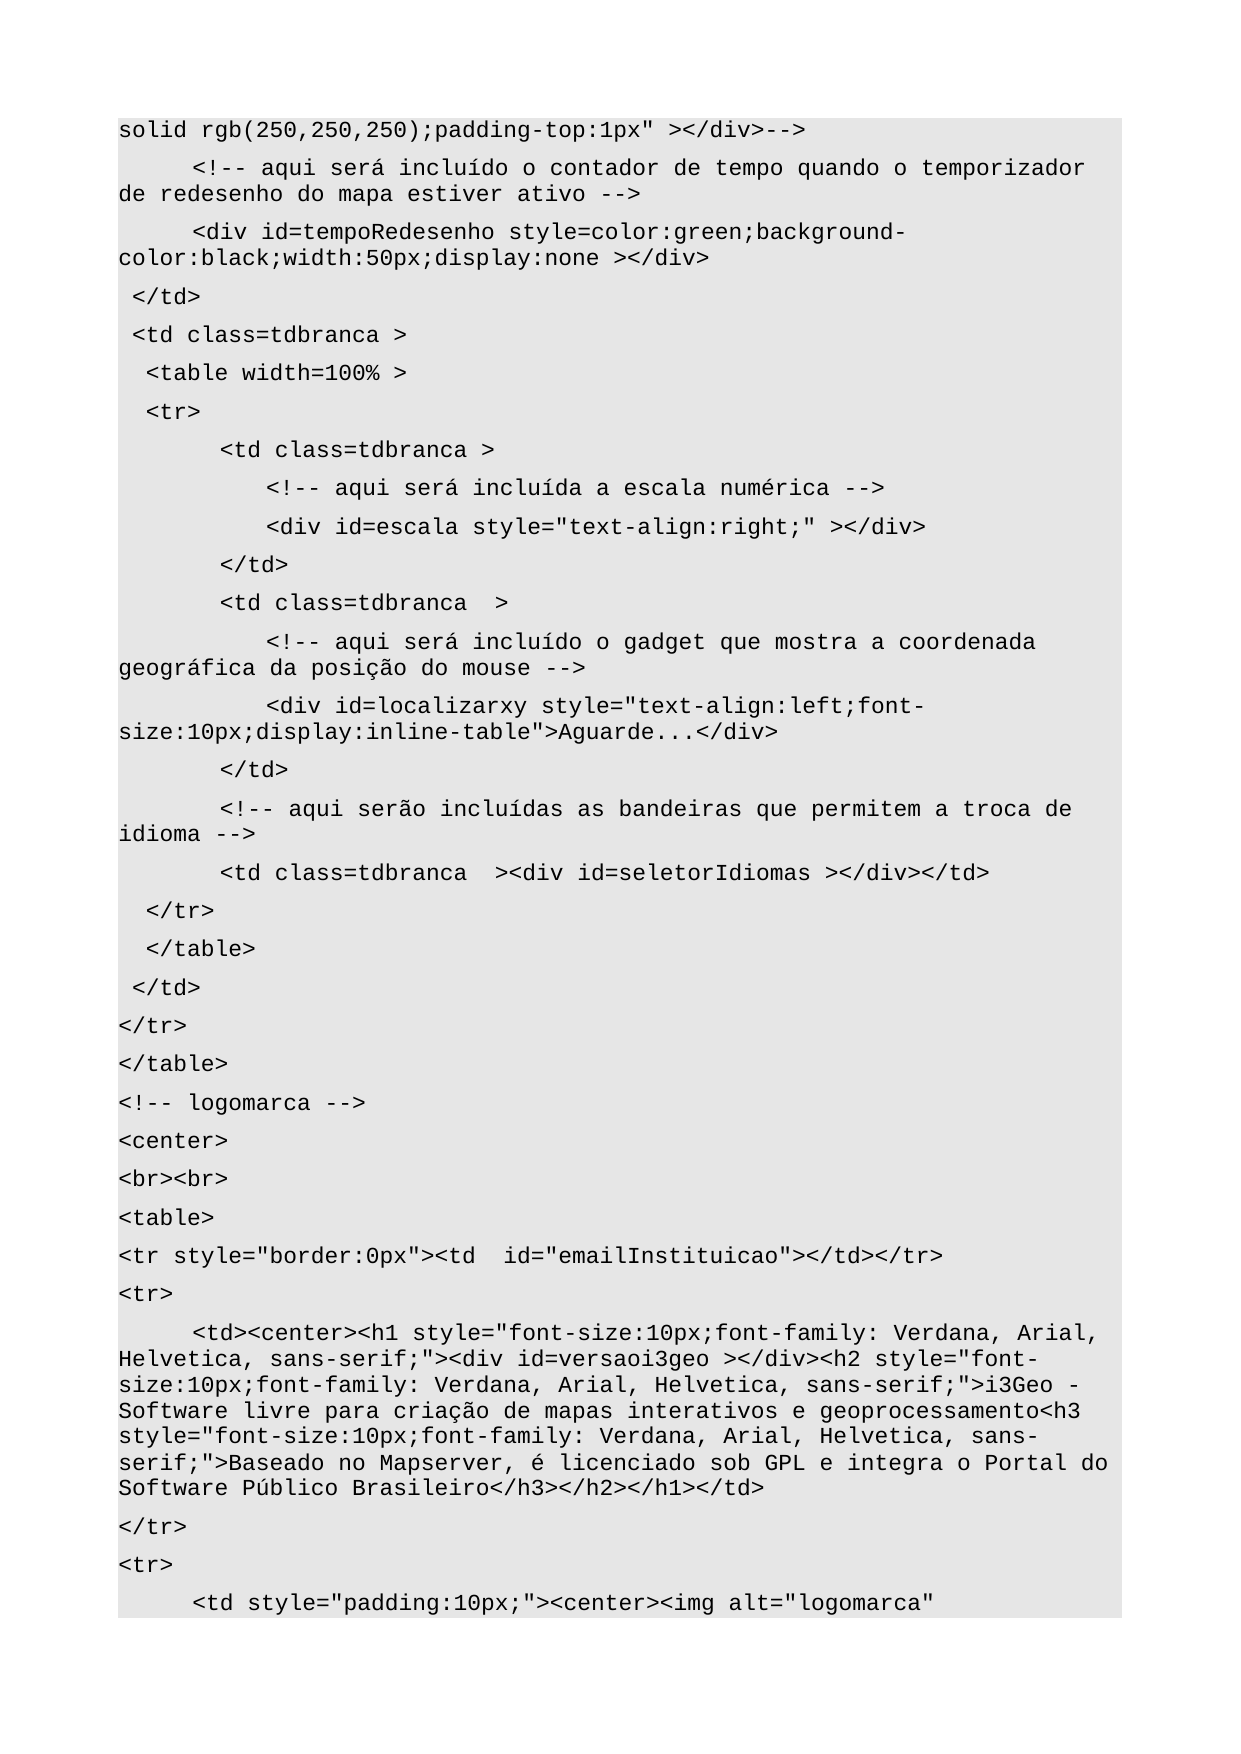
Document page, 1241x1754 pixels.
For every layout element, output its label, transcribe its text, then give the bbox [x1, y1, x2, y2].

text <td><center><h1 style="font-size:10px;font-family: Verdana, Arial, Helvetica, sans-serif;"><div id=versaoi3geo ></div><h2 style="font-size:10px;font-family: Verdana, Arial, Helvetica, sans-serif;">i3Geo - Software livre para criação de mapas interativos e geoprocessamento<h3 style="font-size:10px;font-family: Verdana, Arial, Helvetica, sans-serif;">Baseado no Mapserver, é licenciado sob GPL e integra o Portal do Software Público Brasileiro</h3></h2></h1></td> [118, 1321, 1122, 1503]
text <br><br> [118, 1168, 1122, 1194]
text <tr> [118, 400, 1122, 426]
text <!-- logomarca --> [118, 1091, 1122, 1117]
text <tr> [118, 1283, 1122, 1309]
text <div id=localizarxy style="text-align:left;font-size:10px;display:inline-table">Aguarde...</div> [118, 694, 1122, 746]
text <!-- aqui será incluída a escala numérica --> [118, 477, 1122, 503]
text <div id=tempoRedesenho style=color:green;background-color:black;width:50px;display:none ></div> [118, 221, 1122, 273]
text <td style="padding:10px;"><center><img alt="logomarca" [118, 1592, 1122, 1618]
text </table> [118, 938, 1122, 964]
text <!-- aqui será incluído o contador de tempo quando o temporizador de redesenho do mapa estiver ativo --> [118, 156, 1122, 208]
text <td class=tdbranca > [118, 438, 1122, 464]
text <!-- aqui serão incluídas as bandeiras que permitem a troca de idioma --> [118, 797, 1122, 849]
text <table> [118, 1206, 1122, 1232]
text </tr> [118, 899, 1122, 925]
text <!-- aqui será incluído o gadget que mostra a coordenada geográfica da posição do mouse --> [118, 630, 1122, 682]
text </tr> [118, 1014, 1122, 1040]
text <center> [118, 1129, 1122, 1155]
text </td> [118, 285, 1122, 311]
text <tr style="border:0px"><td id="emailInstituicao"></td></tr> [118, 1244, 1122, 1270]
text <td class=tdbranca > [118, 323, 1122, 349]
text </table> [118, 1053, 1122, 1079]
text </tr> [118, 1515, 1122, 1541]
text </td> [118, 758, 1122, 784]
text <td class=tdbranca > [118, 592, 1122, 618]
text <div id=escala style="text-align:right;" ></div> [118, 515, 1122, 541]
text <tr> [118, 1553, 1122, 1579]
text <table width=100% > [118, 362, 1122, 388]
text solid rgb(250,250,250);padding-top:1px" ></div>--> [118, 118, 1122, 144]
text </td> [118, 553, 1122, 579]
text </td> [118, 976, 1122, 1002]
text <td class=tdbranca ><div id=seletorIdiomas ></div></td> [118, 861, 1122, 887]
